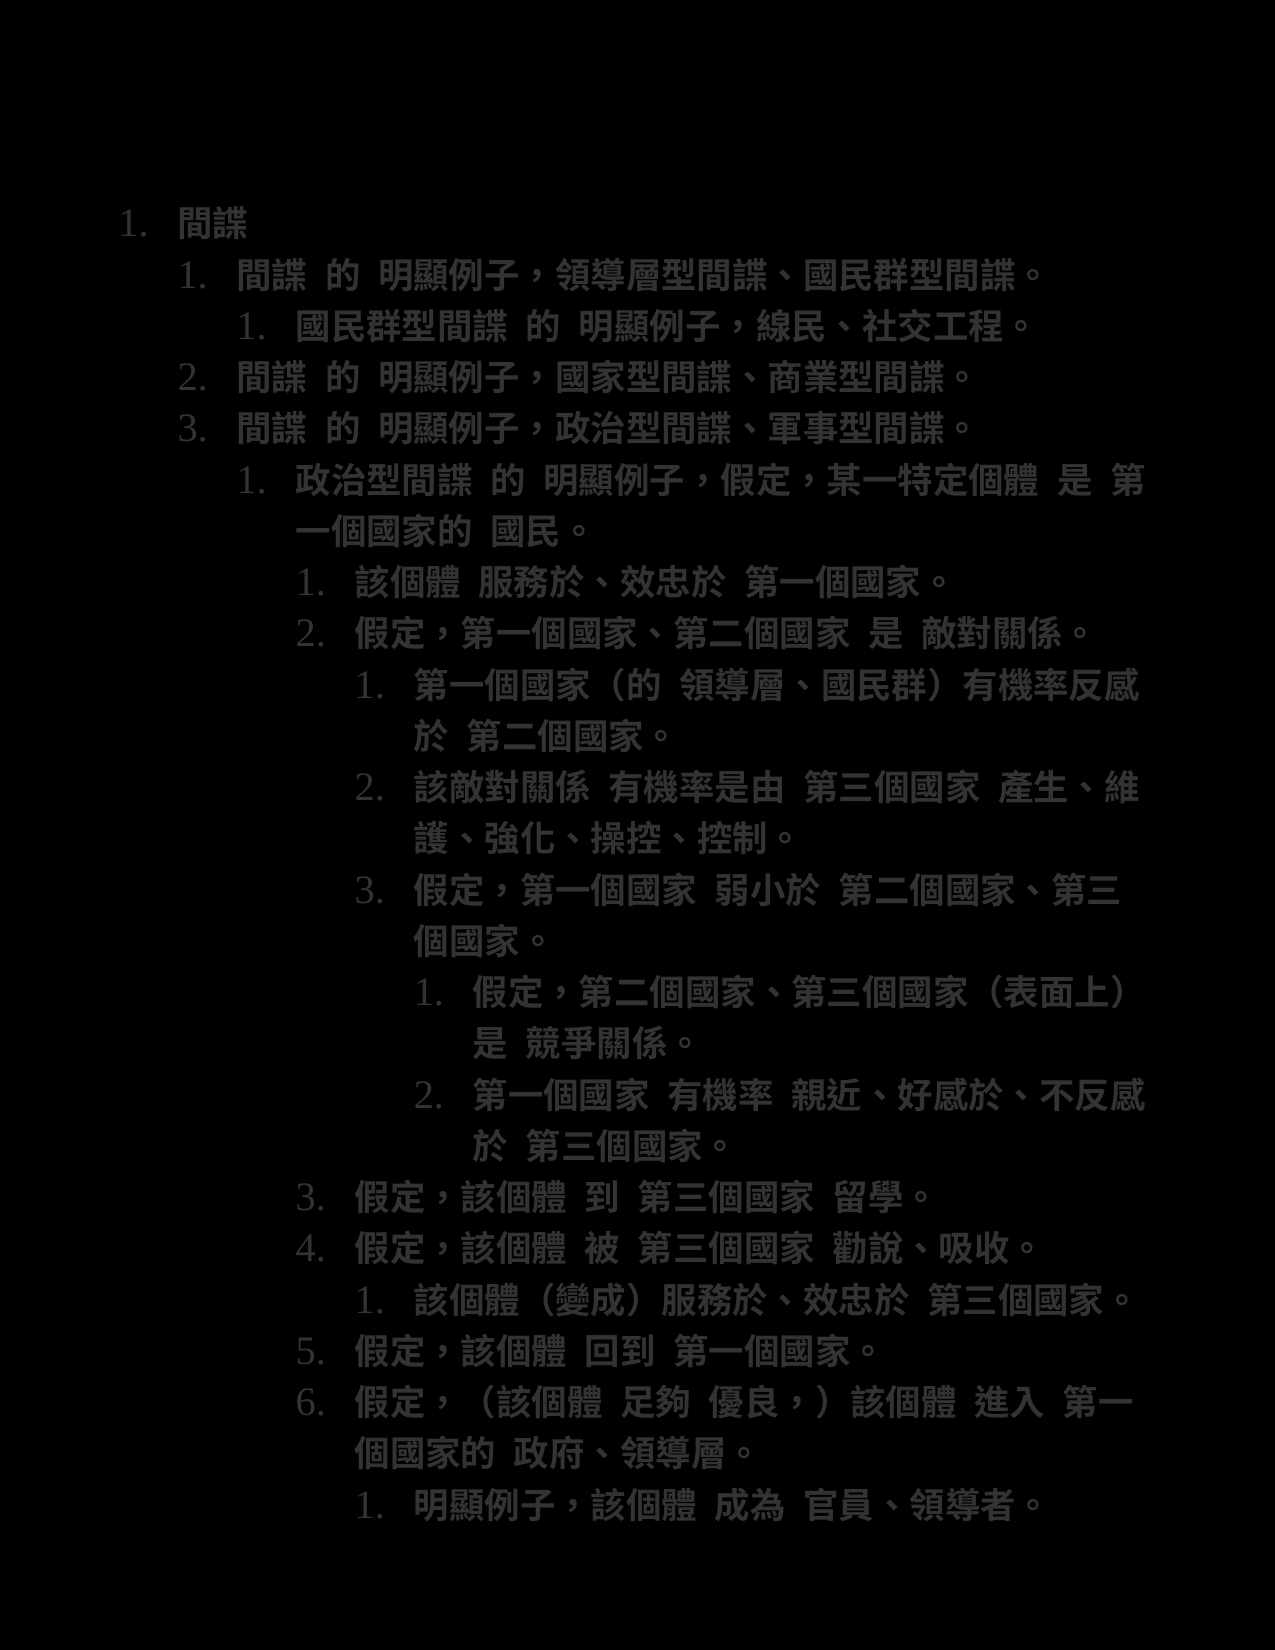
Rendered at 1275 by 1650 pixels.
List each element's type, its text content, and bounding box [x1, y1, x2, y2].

list 假定，該個體 回到 第一個國家。 [295, 1323, 1157, 1374]
list 國民群型間諜 的 明顯例子，線民、社交工程。 [236, 298, 1157, 349]
list 間諜 的 明顯例子，領導層型間諜、國民群型間諜。 [177, 247, 1157, 298]
list 間諜 [118, 196, 1157, 247]
list 該個體（變成）服務於、效忠於 第三個國家。 [354, 1272, 1157, 1323]
list 第一個國家（的 領導層、國民群）有機率反感於 第二個國家。 [354, 657, 1157, 759]
list 假定，該個體 被 第三個國家 勸說、吸收。 [295, 1221, 1157, 1272]
list 假定，第一個國家 弱小於 第二個國家、第三個國家。 [354, 862, 1157, 964]
list 該個體 服務於、效忠於 第一個國家。 [295, 554, 1157, 606]
list 政治型間諜 的 明顯例子，假定，某一特定個體 是 第一個國家的 國民。 [236, 452, 1157, 554]
list 第一個國家 有機率 親近、好感於、不反感於 第三個國家。 [413, 1067, 1157, 1169]
list 假定，第一個國家、第二個國家 是 敵對關係。 [295, 606, 1157, 657]
list 假定，第二個國家、第三個國家（表面上）是 競爭關係。 [413, 964, 1157, 1067]
list 明顯例子，該個體 成為 官員、領導者。 [354, 1477, 1157, 1528]
list 假定，該個體 到 第三個國家 留學。 [295, 1169, 1157, 1221]
list 間諜 的 明顯例子，國家型間諜、商業型間諜。 [177, 349, 1157, 401]
list 該敵對關係 有機率是由 第三個國家 產生、維護、強化、操控、控制。 [354, 759, 1157, 862]
list 假定，（該個體 足夠 優良，）該個體 進入 第一個國家的 政府、領導層。 [295, 1374, 1157, 1477]
list 間諜 的 明顯例子，政治型間諜、軍事型間諜。 [177, 401, 1157, 452]
